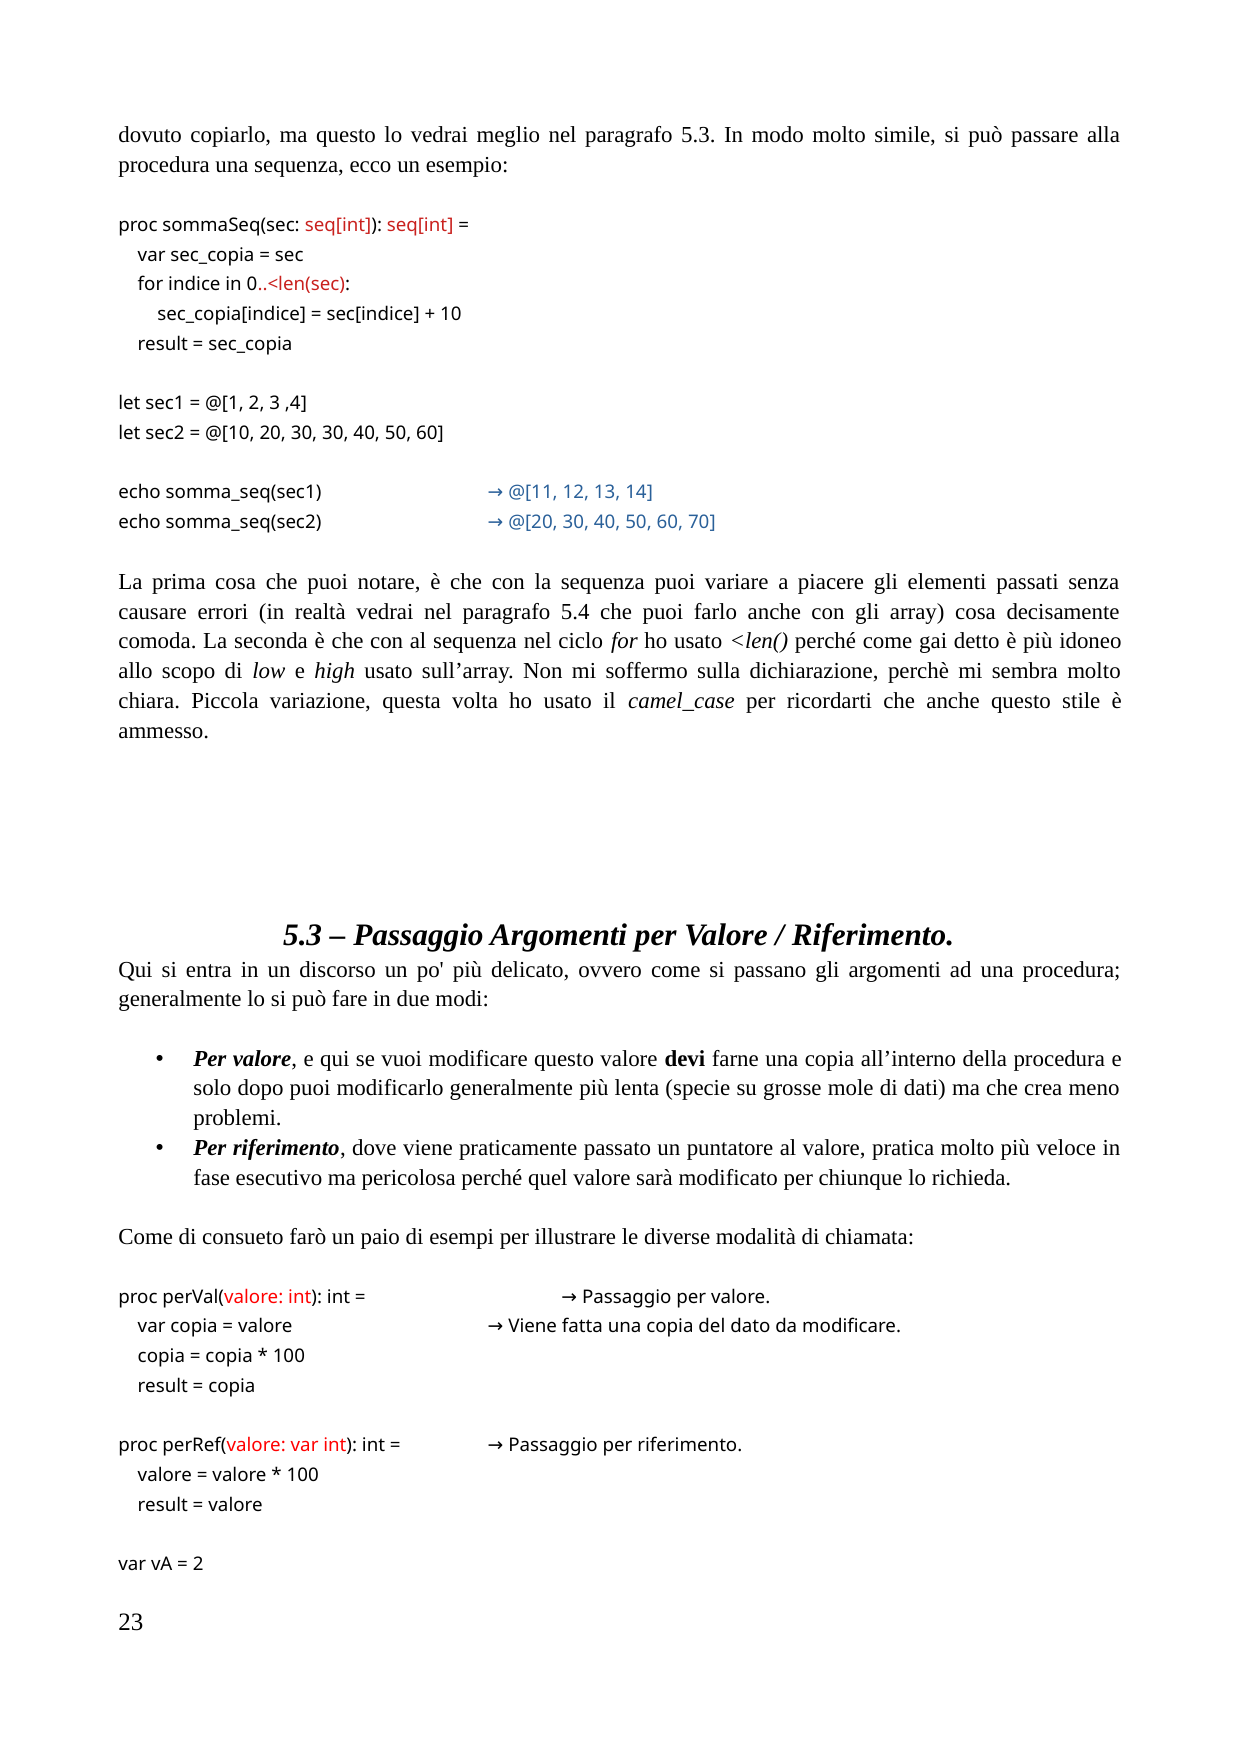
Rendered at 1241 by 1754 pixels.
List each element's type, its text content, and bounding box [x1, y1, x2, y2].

text 5.3 – Passaggio Argomenti per Valore / Riferimento. [118, 916, 1122, 952]
text echo somma_seq(sec2) → @[20, 30, 40, 50, 60, 70] [118, 504, 1122, 534]
text sec_copia[indice] = sec[indice] + 10 [118, 296, 1122, 326]
text La prima cosa che puoi notare, è che con la sequenza puoi variare a piacere gli elementi passati senza causare errori (in realtà vedrai nel paragrafo 5.4 che puoi farlo anche con gli array) cosa decisamente comoda. La seconda è che con al sequenza nel ciclo for ho usato <len() perché come gai detto è più idoneo allo scopo di low e high usato sull’array. Non mi soffermo sulla dichiarazione, perchè mi sembra molto chiara. Piccola variazione, questa volta ho usato il camel_case per ricordarti che anche questo stile è ammesso. [118, 565, 1122, 743]
text result = copia [118, 1368, 1122, 1398]
text Qui si entra in un discorso un po' più delicato, ovvero come si passano gli argomenti ad una procedura; generalmente lo si può fare in due modi: [118, 952, 1122, 1012]
text proc perVal(valore: int): int = → Passaggio per valore. [118, 1279, 1122, 1309]
text echo somma_seq(sec1) → @[11, 12, 13, 14] [118, 474, 1122, 504]
text result = valore [118, 1487, 1122, 1516]
list Per riferimento, dove viene praticamente passato un puntatore al valore, pratica molto più veloce in fase esecutivo ma pericolosa perché quel valore sarà modificato per chiunque lo richieda. [156, 1131, 1122, 1190]
list Per valore, e qui se vuoi modificare questo valore devi farne una copia all’interno della procedura e solo dopo puoi modificarlo generalmente più lenta (specie su grosse mole di dati) ma che crea meno problemi. [156, 1041, 1122, 1131]
text dovuto copiarlo, ma questo lo vedrai meglio nel paragrafo 5.3. In modo molto simile, si può passare alla procedura una sequenza, ecco un esempio: [118, 118, 1122, 177]
text valore = valore * 100 [118, 1457, 1122, 1487]
text proc sommaSeq(sec: seq[int]): seq[int] = [118, 207, 1122, 237]
text result = sec_copia [118, 326, 1122, 356]
text Come di consueto farò un paio di esempi per illustrare le diverse modalità di chiamata: [118, 1219, 1122, 1249]
text var vA = 2 [118, 1546, 1122, 1576]
text var sec_copia = sec [118, 237, 1122, 267]
text copia = copia * 100 [118, 1338, 1122, 1368]
text proc perRef(valore: var int): int = → Passaggio per riferimento. [118, 1427, 1122, 1457]
text for indice in 0..<len(sec): [118, 267, 1122, 296]
text let sec2 = @[10, 20, 30, 30, 40, 50, 60] [118, 415, 1122, 445]
text var copia = valore → Viene fatta una copia del dato da modificare. [118, 1309, 1122, 1338]
text let sec1 = @[1, 2, 3 ,4] [118, 385, 1122, 415]
